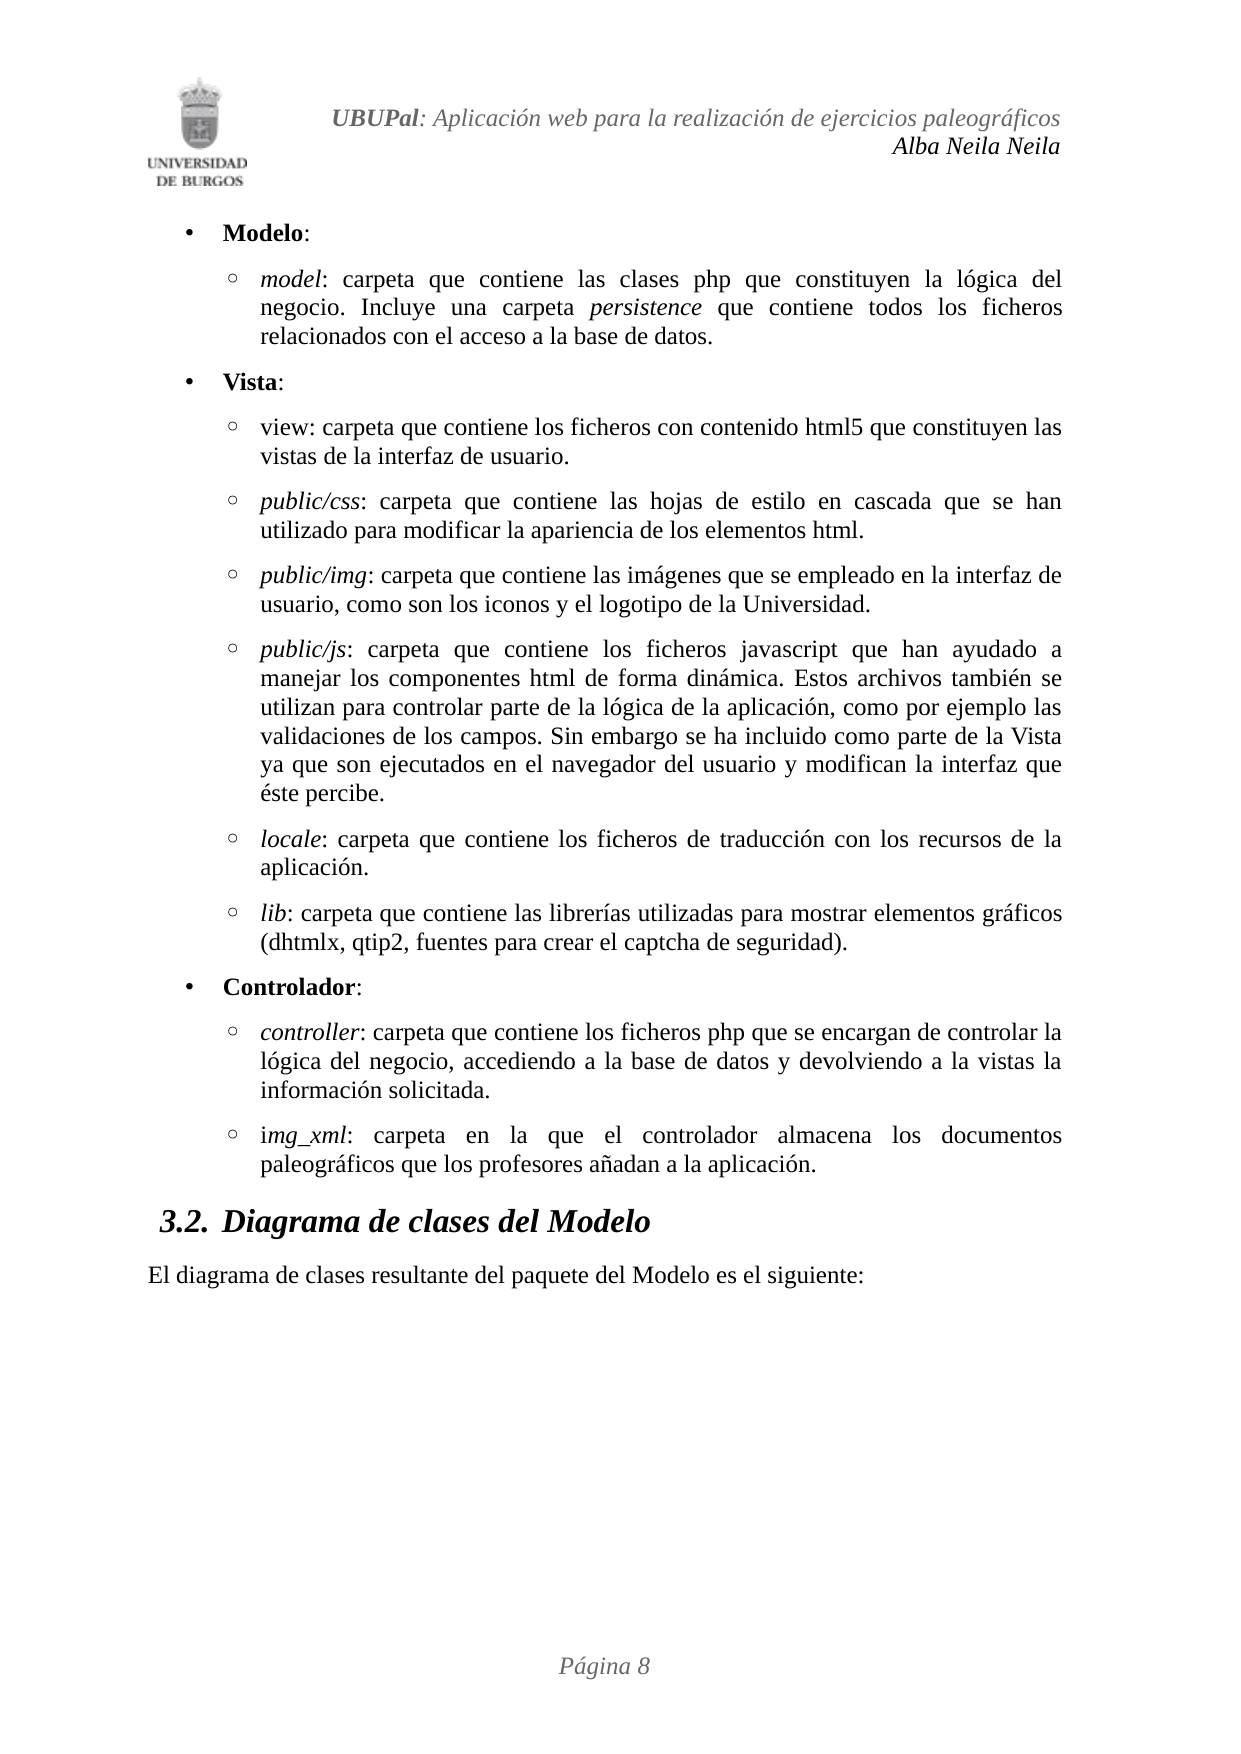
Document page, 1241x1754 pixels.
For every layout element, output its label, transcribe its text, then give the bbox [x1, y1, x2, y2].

text El diagrama de clases resultante del paquete del Modelo es el siguiente: [148, 1261, 1063, 1289]
list public/css: carpeta que contiene las hojas de estilo en cascada que se han utilizado para modificar la apariencia de los elementos html. [223, 486, 1063, 544]
list view: carpeta que contiene los ficheros con contenido html5 que constituyen las vistas de la interfaz de usuario. [223, 412, 1063, 469]
list controller: carpeta que contiene los ficheros php que se encargan de controlar la lógica del negocio, accediendo a la base de datos y devolviendo a la vistas la información solicitada. [223, 1017, 1063, 1104]
picture [147, 77, 247, 186]
list locale: carpeta que contiene los ficheros de traducción con los recursos de la aplicación. [223, 824, 1063, 881]
list Modelo: [185, 218, 1063, 247]
list model: carpeta que contiene las clases php que constituyen la lógica del negocio. Incluye una carpeta persistence que contiene todos los ficheros relacionados con el acceso a la base de datos. [223, 264, 1063, 350]
list Controlador: [185, 972, 1063, 1001]
list img_xml: carpeta en la que el controlador almacena los documentos paleográficos que los profesores añadan a la aplicación. [223, 1120, 1063, 1178]
list lib: carpeta que contiene las librerías utilizadas para mostrar elementos gráficos (dhtmlx, qtip2, fuentes para crear el captcha de seguridad). [223, 898, 1063, 955]
subtitle Diagrama de clases del Modelo [159, 1202, 1063, 1240]
list public/js: carpeta que contiene los ficheros javascript que han ayudado a manejar los componentes html de forma dinámica. Estos archivos también se utilizan para controlar parte de la lógica de la aplicación, como por ejemplo las validaciones de los campos. Sin embargo se ha incluido como parte de la Vista ya que son ejecutados en el navegador del usuario y modifican la interfaz que éste percibe. [223, 634, 1063, 807]
list Vista: [185, 367, 1063, 395]
list public/img: carpeta que contiene las imágenes que se empleado en la interfaz de usuario, como son los iconos y el logotipo de la Universidad. [223, 560, 1063, 618]
